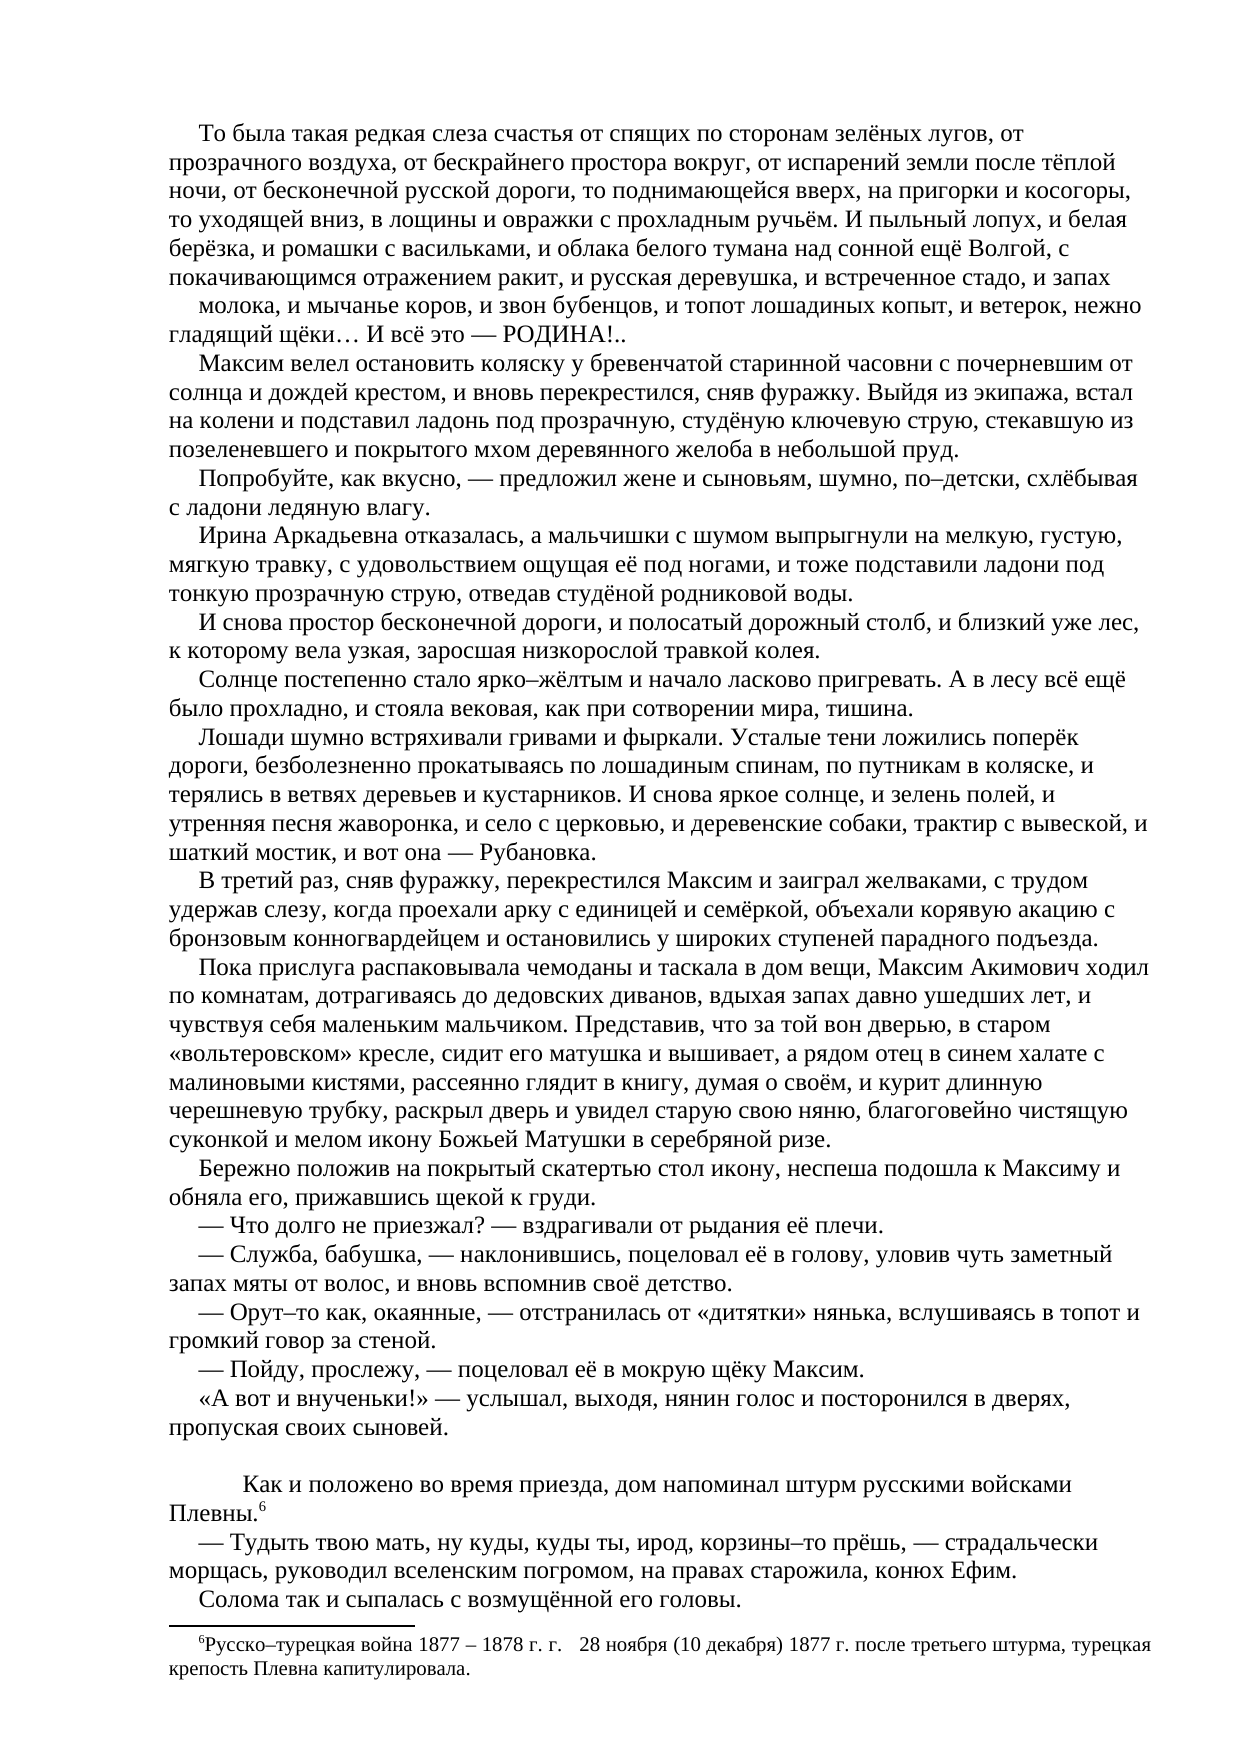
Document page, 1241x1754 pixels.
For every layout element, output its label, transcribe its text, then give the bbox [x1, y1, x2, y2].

text Пока прислуга распаковывала чемоданы и таскала в дом вещи, Максим Акимович ходил по комнатам, дотрагиваясь до дедовских диванов, вдыхая запах давно ушедших лет, и чувствуя себя маленьким мальчиком. Представив, что за той вон дверью, в старом «вольтеровском» кресле, сидит его матушка и вышивает, а рядом отец в синем халате с малиновыми кистями, рассеянно глядит в книгу, думая о своём, и курит длинную черешневую трубку, раскрыл дверь и увидел старую свою няню, благоговейно чистящую суконкой и мелом икону Божьей Матушки в серебряной ризе. [169, 952, 1152, 1153]
text Лошади шумно встряхивали гривами и фыркали. Усталые тени ложились поперёк дороги, безболезненно прокатываясь по лошадиным спинам, по путникам в коляске, и терялись в ветвях деревьев и кустарников. И снова яркое солнце, и зелень полей, и утренняя песня жаворонка, и село с церковью, и деревенские собаки, трактир с вывеской, и шаткий мостик, и вот она — Рубановка. [169, 722, 1152, 866]
text Ирина Аркадьевна отказалась, а мальчишки с шумом выпрыгнули на мелкую, густую, мягкую травку, с удовольствием ощущая её под ногами, и тоже подставили ладони под тонкую прозрачную струю, отведав студёной родниковой воды. [169, 521, 1152, 607]
text «А вот и внученьки!» — услышал, выходя, нянин голос и посторонился в дверях, пропуская своих сыновей. [169, 1383, 1152, 1441]
text — Служба, бабушка, — наклонившись, поцеловал её в голову, уловив чуть заметный запах мяты от волос, и вновь вспомнив своё детство. [169, 1239, 1152, 1297]
text Солнце постепенно стало ярко–жёлтым и начало ласково пригревать. А в лесу всё ещё было прохладно, и стояла вековая, как при сотворении мира, тишина. [169, 664, 1152, 722]
text И снова простор бесконечной дороги, и полосатый дорожный столб, и близкий уже лес, к которому вела узкая, заросшая низкорослой травкой колея. [169, 607, 1152, 664]
text Бережно положив на покрытый скатертью стол икону, неспеша подошла к Максиму и обняла его, прижавшись щекой к груди. [169, 1153, 1152, 1211]
text — Что долго не приезжал? — вздрагивали от рыдания её плечи. [169, 1211, 1152, 1239]
text — Орут–то как, окаянные, — отстранилась от «дитятки» нянька, вслушиваясь в топот и громкий говор за стеной. [169, 1297, 1152, 1354]
text Попробуйте, как вкусно, — предложил жене и сыновьям, шумно, по–детски, схлёбывая с ладони ледяную влагу. [169, 463, 1152, 521]
text Как и положено во время приезда, дом напоминал штурм русскими войсками Плевны. [169, 1469, 1152, 1527]
text То была такая редкая слеза счастья от спящих по сторонам зелёных лугов, от прозрачного воздуха, от бескрайнего простора вокруг, от испарений земли после тёплой ночи, от бесконечной русской дороги, то поднимающейся вверх, на пригорки и косогоры, то уходящей вниз, в лощины и овражки с прохладным ручьём. И пыльный лопух, и белая берёзка, и ромашки с васильками, и облака белого тумана над сонной ещё Волгой, с покачивающимся отражением ракит, и русская деревушка, и встреченное стадо, и запах [169, 118, 1152, 291]
text Максим велел остановить коляску у бревенчатой старинной часовни с почерневшим от солнца и дождей крестом, и вновь перекрестился, сняв фуражку. Выйдя из экипажа, встал на колени и подставил ладонь под прозрачную, студёную ключевую струю, стекавшую из позеленевшего и покрытого мхом деревянного желоба в небольшой пруд. [169, 348, 1152, 463]
text В третий раз, сняв фуражку, перекрестился Максим и заиграл желваками, с трудом удержав слезу, когда проехали арку с единицей и семёркой, объехали корявую акацию с бронзовым конногвардейцем и остановились у широких ступеней парадного подъезда. [169, 866, 1152, 952]
text Русско–турецкая война 1877 – 1878 г. г. 28 ноября (10 декабря) 1877 г. после третьего штурма, турецкая крепость Плевна капитулировала. [169, 1632, 1152, 1680]
text молока, и мычанье коров, и звон бубенцов, и топот лошадиных копыт, и ветерок, нежно гладящий щёки… И всё это — РОДИНА!.. [169, 291, 1152, 348]
text Солома так и сыпалась с возмущённой его головы. [169, 1584, 1152, 1613]
text — Тудыть твою мать, ну куды, куды ты, ирод, корзины–то прёшь, — страдальчески морщась, руководил вселенским погромом, на правах старожила, конюх Ефим. [169, 1527, 1152, 1584]
text — Пойду, прослежу, — поцеловал её в мокрую щёку Максим. [169, 1354, 1152, 1383]
